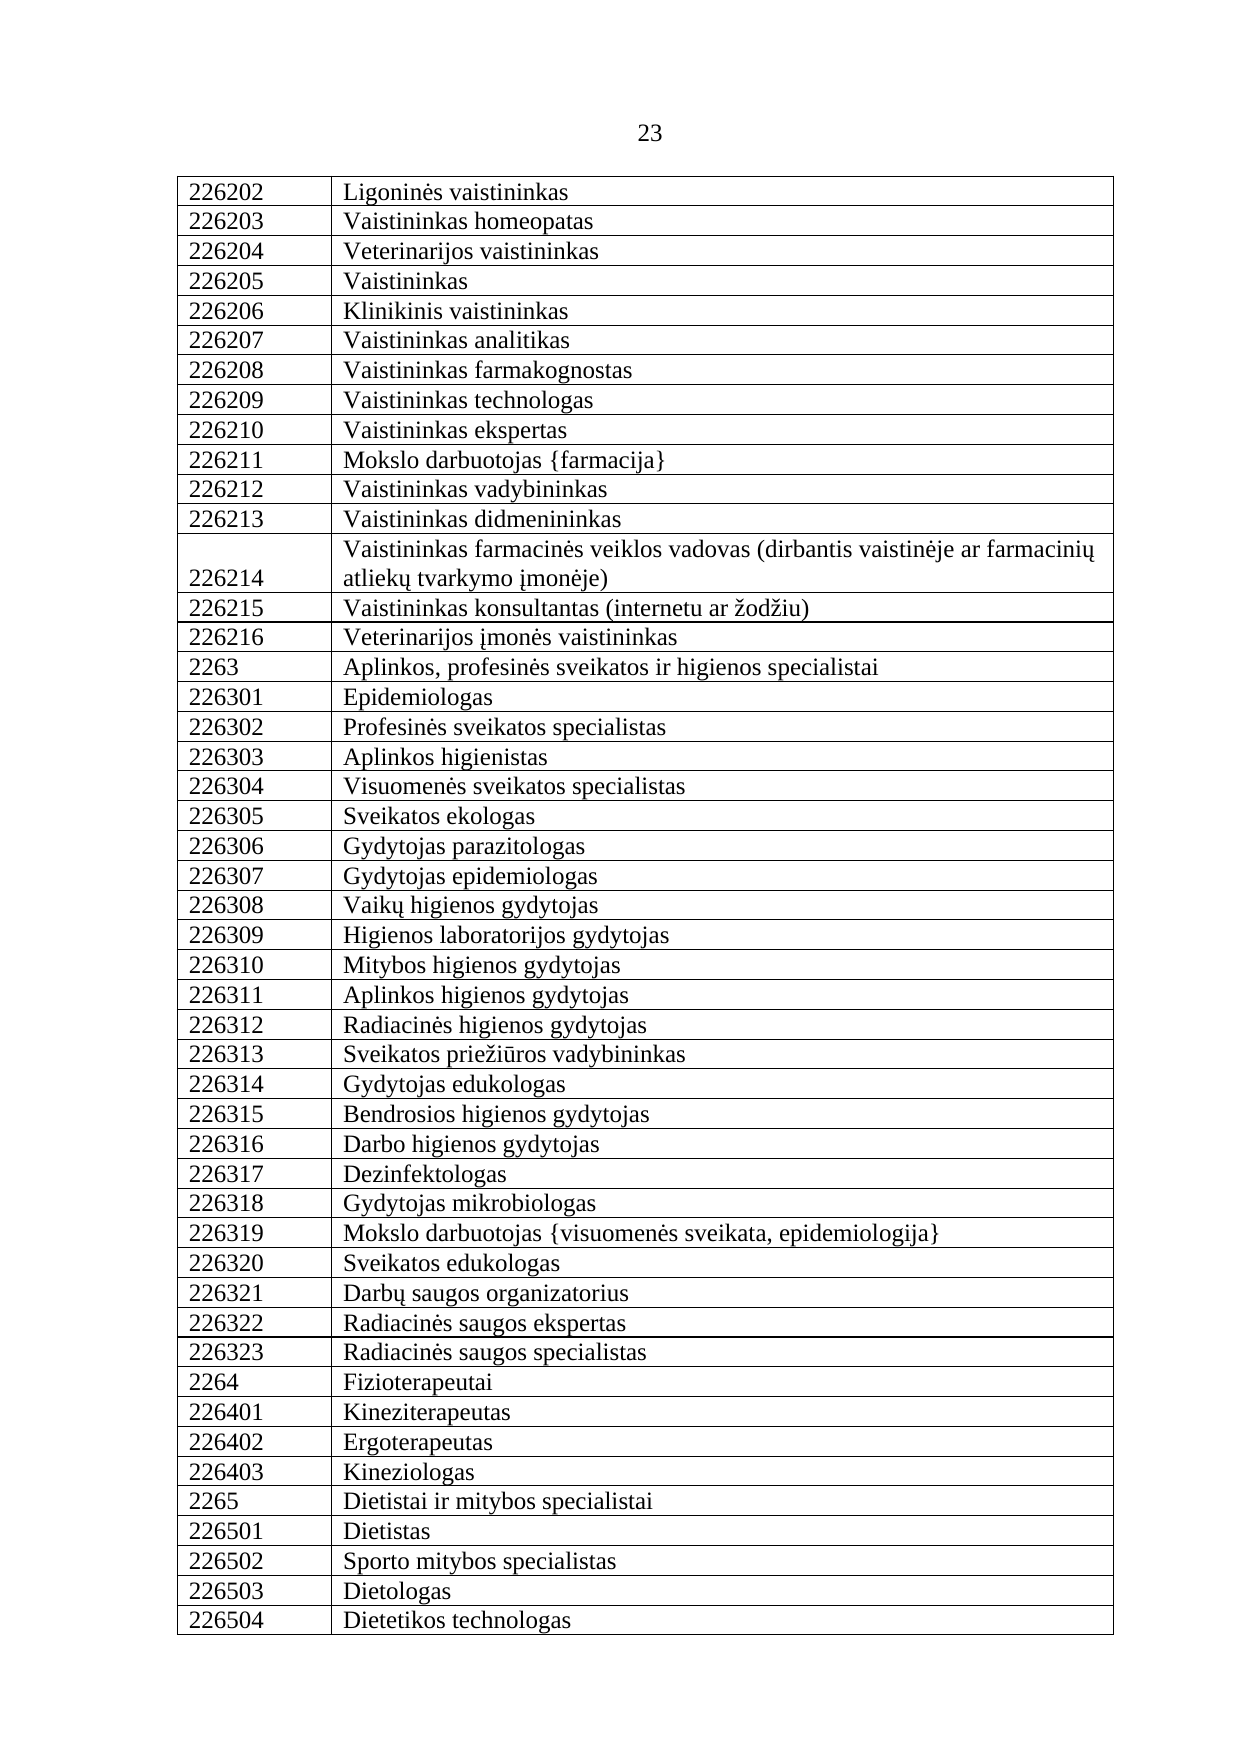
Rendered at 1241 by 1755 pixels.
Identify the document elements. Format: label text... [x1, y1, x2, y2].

table_cell Mokslo darbuotojas {farmacija} [332, 445, 1113, 473]
table_cell 226215 [178, 593, 331, 621]
table_cell 226323 [178, 1338, 331, 1366]
table_cell 226402 [178, 1427, 331, 1456]
table_cell 226308 [178, 891, 331, 919]
table_cell 226306 [178, 831, 331, 860]
table_cell [1114, 1545, 1119, 1575]
table_cell [1114, 830, 1119, 860]
table_cell [1114, 979, 1119, 1009]
table_cell [1114, 919, 1119, 949]
table_cell 226312 [178, 1010, 331, 1038]
table_cell 226210 [178, 415, 331, 444]
table_cell [1114, 1605, 1119, 1634]
table_cell 226205 [178, 266, 331, 295]
table_cell 226203 [178, 206, 331, 235]
table_cell Veterinarijos įmonės vaistininkas [332, 623, 1113, 651]
table_cell 226322 [178, 1308, 331, 1336]
table_cell [1114, 444, 1119, 473]
table_cell [1114, 1366, 1119, 1396]
table_cell [1114, 354, 1119, 384]
table_cell 226208 [178, 355, 331, 384]
table_cell [1114, 1485, 1119, 1515]
table_cell 226503 [178, 1576, 331, 1604]
table_cell Sveikatos edukologas [332, 1248, 1113, 1277]
table_cell 226315 [178, 1099, 331, 1128]
table_cell Vaistininkas ekspertas [332, 415, 1113, 444]
table_cell Veterinarijos vaistininkas [332, 236, 1113, 265]
table_cell [1114, 205, 1119, 235]
table_cell [1114, 235, 1119, 265]
table_cell 226316 [178, 1129, 331, 1158]
table_cell 226401 [178, 1397, 331, 1426]
table_cell 226302 [178, 712, 331, 741]
table_cell Vaistininkas homeopatas [332, 206, 1113, 235]
table_cell Aplinkos higienistas [332, 742, 1113, 770]
table_cell [1114, 1128, 1119, 1158]
table_cell 226211 [178, 445, 331, 473]
table_cell Bendrosios higienos gydytojas [332, 1099, 1113, 1128]
table_cell Mokslo darbuotojas {visuomenės sveikata, epidemiologija} [332, 1218, 1113, 1247]
table_cell [1114, 1336, 1119, 1366]
table_cell Gydytojas parazitologas [332, 831, 1113, 860]
table_cell 226305 [178, 801, 331, 830]
table_cell Dietistai ir mitybos specialistai [332, 1486, 1113, 1515]
table_cell [1114, 265, 1119, 295]
table_cell 2263 [178, 652, 331, 681]
table_cell [1114, 1217, 1119, 1247]
table_cell [1114, 890, 1119, 919]
table_cell 226303 [178, 742, 331, 770]
table_cell [1114, 1158, 1119, 1187]
table_cell 226502 [178, 1546, 331, 1575]
table_cell [1114, 681, 1119, 711]
table_cell Kineziterapeutas [332, 1397, 1113, 1426]
table_cell [1114, 1307, 1119, 1336]
table_cell 226314 [178, 1069, 331, 1098]
table_cell [1114, 474, 1119, 503]
table_cell [1114, 384, 1119, 414]
table_cell Vaistininkas [332, 266, 1113, 295]
table_cell Higienos laboratorijos gydytojas [332, 920, 1113, 949]
table_cell 226318 [178, 1189, 331, 1217]
table_cell 226307 [178, 861, 331, 889]
table_cell 226207 [178, 326, 331, 354]
table_cell [1114, 711, 1119, 741]
table_cell Aplinkos higienos gydytojas [332, 980, 1113, 1009]
table_cell [1114, 414, 1119, 444]
table_cell 226206 [178, 296, 331, 324]
table_cell [1114, 1456, 1119, 1485]
table_cell [1114, 592, 1119, 621]
table_cell Vaistininkas analitikas [332, 326, 1113, 354]
table_cell Dezinfektologas [332, 1159, 1113, 1187]
table_cell Dietologas [332, 1576, 1113, 1604]
table_cell Sveikatos ekologas [332, 801, 1113, 830]
table_cell 226403 [178, 1457, 331, 1485]
table_cell [1114, 651, 1119, 681]
table_cell Aplinkos, profesinės sveikatos ir higienos specialistai [332, 652, 1113, 681]
table_cell Darbų saugos organizatorius [332, 1278, 1113, 1307]
table_cell Gydytojas mikrobiologas [332, 1189, 1113, 1217]
table_cell Klinikinis vaistininkas [332, 296, 1113, 324]
table_cell Radiacinės saugos specialistas [332, 1338, 1113, 1366]
table_cell Radiacinės saugos ekspertas [332, 1308, 1113, 1336]
table_cell [1114, 800, 1119, 830]
table_cell 226213 [178, 504, 331, 533]
table_cell Gydytojas edukologas [332, 1069, 1113, 1098]
table_cell [1114, 325, 1119, 354]
table_cell Sveikatos priežiūros vadybininkas [332, 1040, 1113, 1068]
table_cell 226313 [178, 1040, 331, 1068]
table_cell [1114, 1098, 1119, 1128]
table_cell Fizioterapeutai [332, 1367, 1113, 1396]
table_cell [1114, 1068, 1119, 1098]
table_cell 226309 [178, 920, 331, 949]
table_cell [1114, 1188, 1119, 1217]
table_cell [1114, 1039, 1119, 1068]
table_cell Profesinės sveikatos specialistas [332, 712, 1113, 741]
table_cell [1114, 533, 1119, 592]
table_cell 226320 [178, 1248, 331, 1277]
table_cell [1114, 949, 1119, 979]
table_cell [1114, 1575, 1119, 1604]
table_cell 226209 [178, 385, 331, 414]
table_cell Gydytojas epidemiologas [332, 861, 1113, 889]
table_cell [1114, 741, 1119, 770]
table_cell 226319 [178, 1218, 331, 1247]
table_cell Visuomenės sveikatos specialistas [332, 771, 1113, 800]
table_cell Mitybos higienos gydytojas [332, 950, 1113, 979]
table_cell [1114, 1277, 1119, 1307]
table_cell [1114, 295, 1119, 324]
table_cell 226301 [178, 682, 331, 711]
table_cell Vaikų higienos gydytojas [332, 891, 1113, 919]
table_cell Darbo higienos gydytojas [332, 1129, 1113, 1158]
table_cell 2265 [178, 1486, 331, 1515]
table_cell Vaistininkas vadybininkas [332, 475, 1113, 503]
table_cell [1114, 1009, 1119, 1038]
table_cell 226212 [178, 475, 331, 503]
table_cell [1114, 176, 1119, 205]
table_cell 226501 [178, 1516, 331, 1545]
table_cell 226216 [178, 623, 331, 651]
table_cell Vaistininkas didmenininkas [332, 504, 1113, 533]
table_cell [1114, 621, 1119, 651]
table_cell 226310 [178, 950, 331, 979]
table_cell [1114, 1396, 1119, 1426]
table_cell 226304 [178, 771, 331, 800]
table_cell Ligoninės vaistininkas [332, 177, 1113, 205]
table_cell [1114, 770, 1119, 800]
table_cell Vaistininkas farmacinės veiklos vadovas (dirbantis vaistinėje ar farmacinių atliekų tvarkymo įmonėje) [332, 534, 1113, 592]
table_cell Dietetikos technologas [332, 1606, 1113, 1634]
table_cell 226204 [178, 236, 331, 265]
table_cell Vaistininkas konsultantas (internetu ar žodžiu) [332, 593, 1113, 621]
table_cell Epidemiologas [332, 682, 1113, 711]
table_cell [1114, 1515, 1119, 1545]
table_cell [1114, 1247, 1119, 1277]
table_cell 226504 [178, 1606, 331, 1634]
table_cell 2264 [178, 1367, 331, 1396]
table_cell Vaistininkas farmakognostas [332, 355, 1113, 384]
table_cell Vaistininkas technologas [332, 385, 1113, 414]
table_cell [1114, 503, 1119, 533]
table_cell Dietistas [332, 1516, 1113, 1545]
table_cell 226317 [178, 1159, 331, 1187]
table_cell Ergoterapeutas [332, 1427, 1113, 1456]
table_cell [1114, 860, 1119, 889]
table_cell 226202 [178, 177, 331, 205]
table_cell 226321 [178, 1278, 331, 1307]
table_cell Kineziologas [332, 1457, 1113, 1485]
table_cell 226214 [178, 534, 331, 592]
table_cell Sporto mitybos specialistas [332, 1546, 1113, 1575]
table_cell [1114, 1426, 1119, 1456]
table_cell Radiacinės higienos gydytojas [332, 1010, 1113, 1038]
table_cell 226311 [178, 980, 331, 1009]
